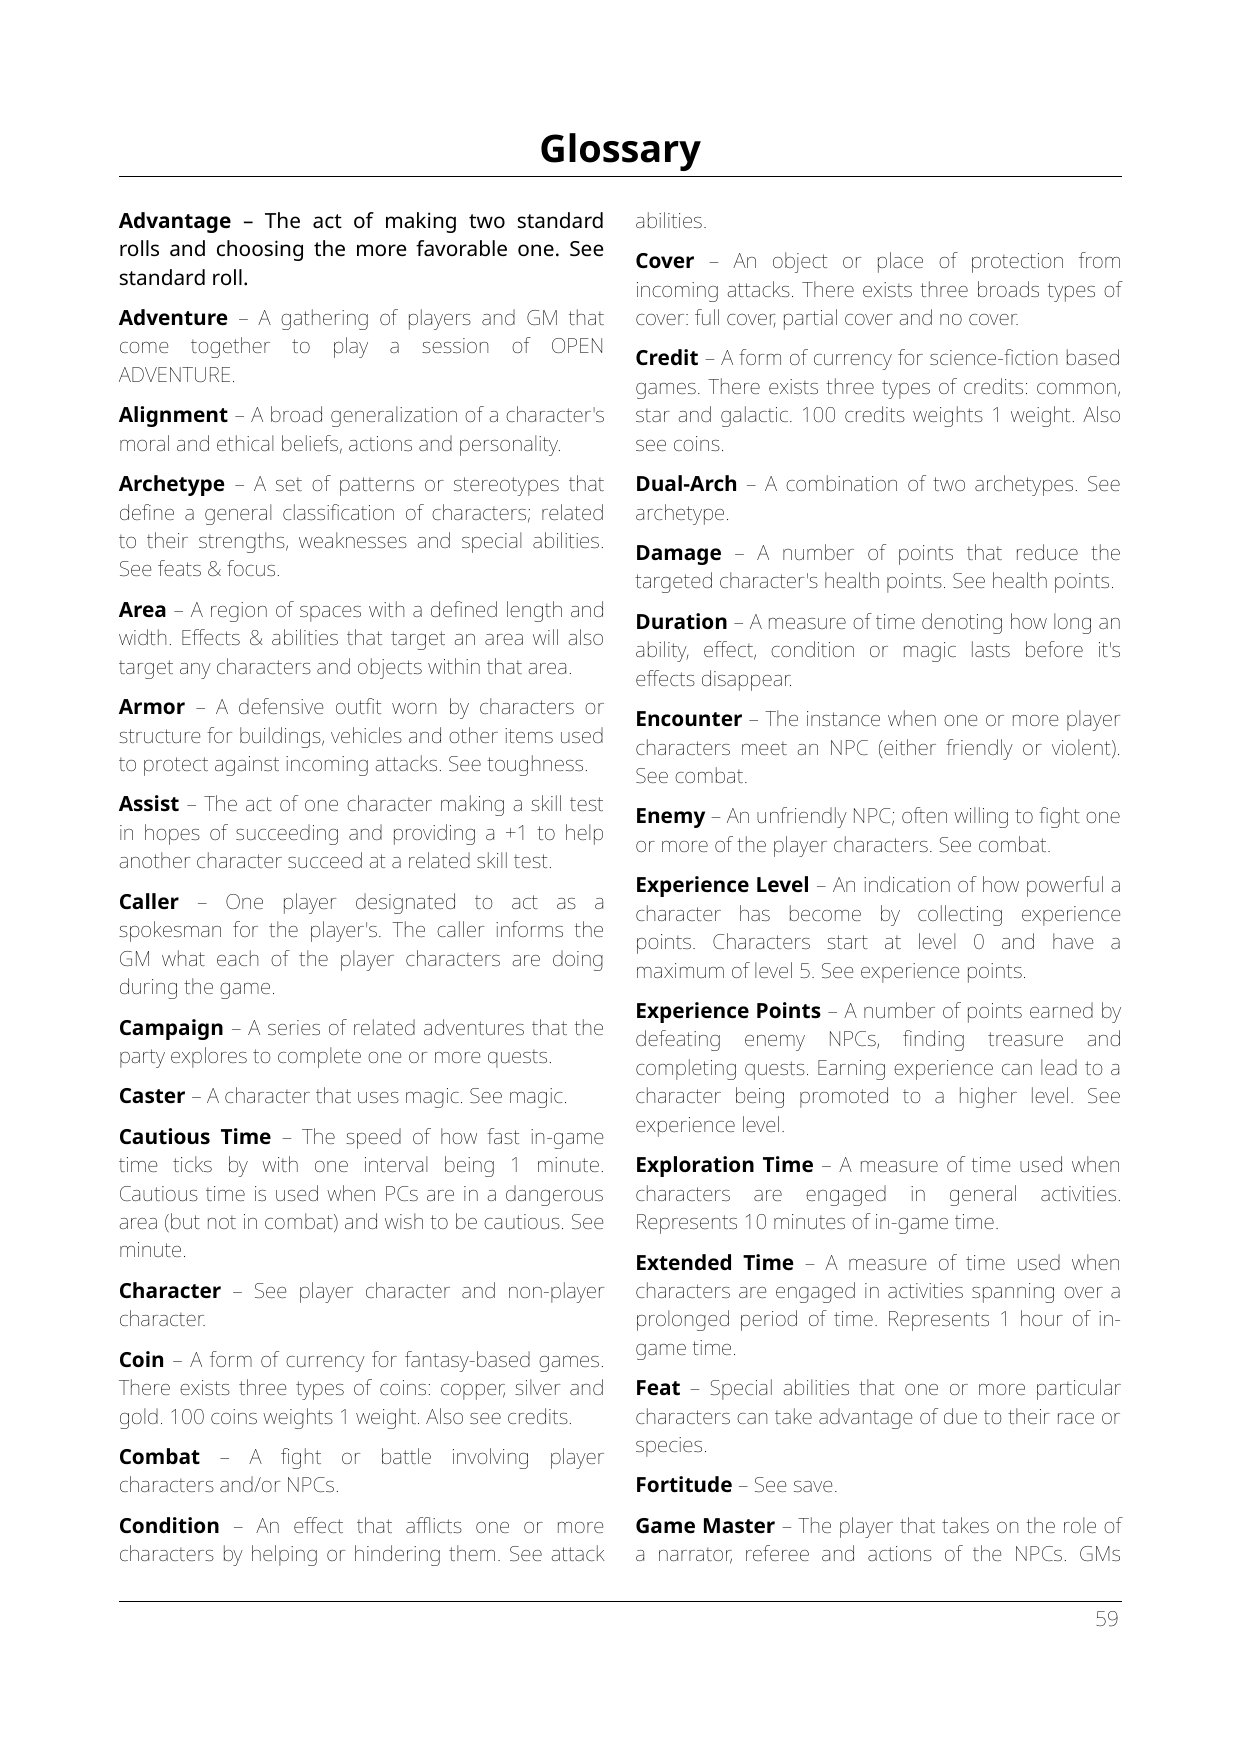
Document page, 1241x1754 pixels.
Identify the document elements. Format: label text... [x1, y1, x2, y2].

text Combat – A fight or battle involving player characters and/or NPCs. [118, 1442, 605, 1499]
text Exploration Time – A measure of time used when characters are engaged in general activities. Represents 10 minutes of in-game time. [635, 1150, 1122, 1236]
text Fortitude – See save. [635, 1471, 1122, 1499]
text Enemy – An unfriendly NPC; often willing to fight one or more of the player characters. See combat. [635, 802, 1122, 858]
text Credit – A form of currency for science-fiction based games. There exists three types of credits: common, star and galactic. 100 credits weights 1 weight. Also see coins. [635, 343, 1122, 457]
text Cautious Time – The speed of how fast in-game time ticks by with one interval being 1 minute. Cautious time is used when PCs are in a dangerous area (but not in combat) and wish to be cautious. See minute. [118, 1122, 605, 1264]
text Coin – A form of currency for fantasy-based games. There exists three types of coins: copper, silver and gold. 100 coins weights 1 weight. Also see credits. [118, 1345, 605, 1430]
text Advantage – The act of making two standard rolls and choosing the more favorable one. See standard roll. [118, 206, 605, 291]
text Archetype – A set of patterns or stereotypes that define a general classification of characters; related to their strengths, weaknesses and special abilities. See feats & focus. [118, 469, 605, 583]
text Game Master – The player that takes on the role of a narrator, referee and actions of the NPCs. GMs [635, 1511, 1122, 1568]
text Caller – One player designated to act as a spokesman for the player's. The caller informs the GM what each of the player characters are doing during the game. [118, 887, 605, 1001]
text Extended Time – A measure of time used when characters are engaged in activities spanning over a prolonged period of time. Represents 1 hour of in-game time. [635, 1248, 1122, 1361]
text Adventure – A gathering of players and GM that come together to play a session of OPEN ADVENTURE. [118, 303, 605, 388]
text Dual-Arch – A combination of two archetypes. See archetype. [635, 469, 1122, 526]
text Condition – An effect that afflicts one or more characters by helping or hindering them. See attack [118, 1511, 605, 1568]
text Campaign – A series of related adventures that the party explores to complete one or more quests. [118, 1013, 605, 1069]
text Alignment – A broad generalization of a character's moral and ethical beliefs, actions and personality. [118, 400, 605, 457]
text Feat – Special abilities that one or more particular characters can take advantage of due to their race or species. [635, 1373, 1122, 1459]
text Experience Level – An indication of how powerful a character has become by collecting experience points. Characters start at level 0 and have a maximum of level 5. See experience points. [635, 870, 1122, 984]
text Duration – A measure of time denoting how long an ability, effect, condition or magic lasts before it's effects disappear. [635, 607, 1122, 692]
text Cover – An object or place of protection from incoming attacks. There exists three broads types of cover: full cover, partial cover and no cover. [635, 246, 1122, 332]
text Experience Points – A number of points earned by defeating enemy NPCs, finding treasure and completing quests. Earning experience can lead to a character being promoted to a higher level. See experience level. [635, 996, 1122, 1138]
text Encounter – The instance when one or more player characters meet an NPC (either friendly or violent). See combat. [635, 704, 1122, 789]
text Area – A region of spaces with a defined length and width. Effects & abilities that target an area will also target any characters and objects within that area. [118, 595, 605, 680]
text Armor – A defensive outfit worn by characters or structure for buildings, vehicles and other items used to protect against incoming attacks. See toughness. [118, 692, 605, 778]
text Caster – A character that uses magic. See magic. [118, 1081, 605, 1110]
text abilities. [635, 206, 1122, 234]
text Damage – A number of points that reduce the targeted character's health points. See health points. [635, 538, 1122, 595]
text Assist – The act of one character making a skill test in hopes of succeeding and providing a +1 to help another character succeed at a related skill test. [118, 789, 605, 875]
text Character – See player character and non-player character. [118, 1276, 605, 1333]
